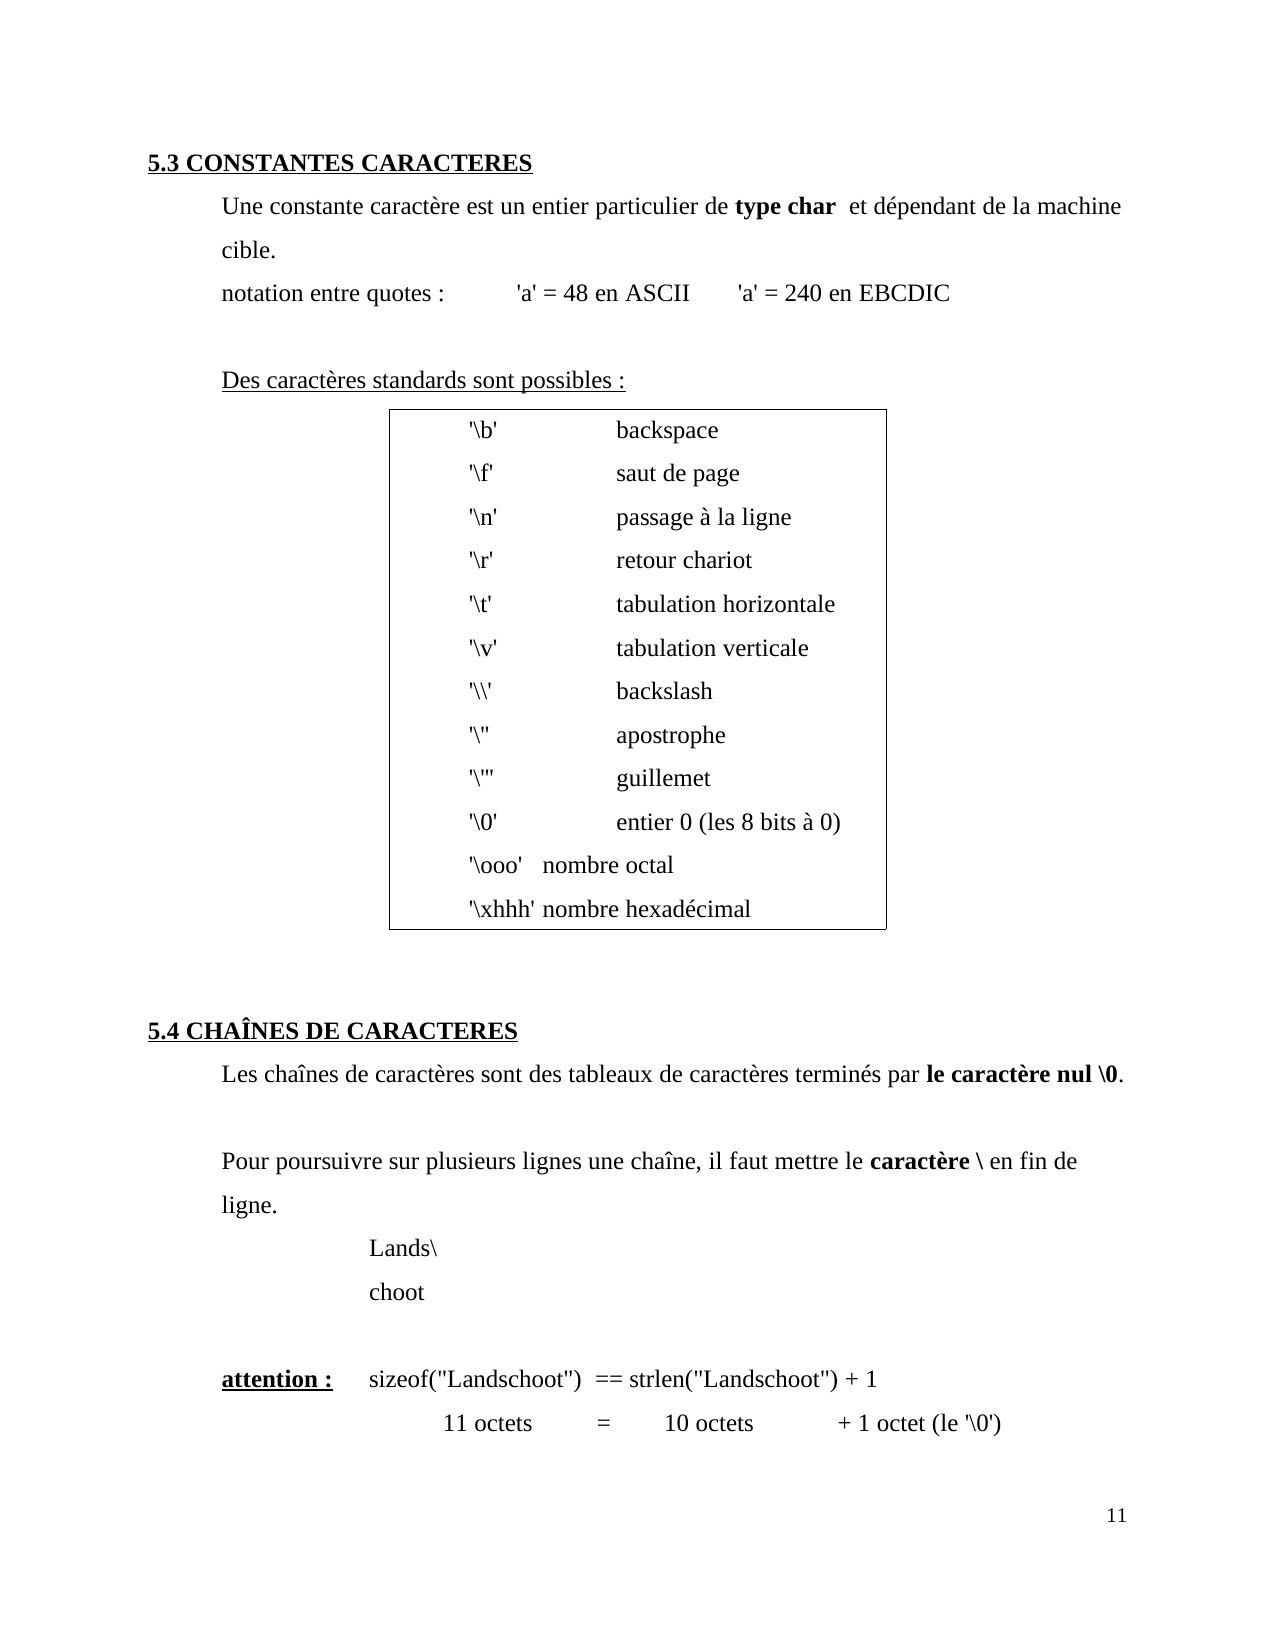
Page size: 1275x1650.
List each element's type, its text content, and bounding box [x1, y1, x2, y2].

text attention : sizeof("Landschoot") == strlen("Landschoot") + 1 [221, 1364, 1127, 1393]
text 11 octets = 10 octets + 1 octet (le '\0') [221, 1407, 1127, 1437]
text Les chaînes de caractères sont des tableaux de caractères terminés par le caractère nul \0. [221, 1059, 1127, 1088]
text 5.4 CHAîNES DE CARACTERES [148, 1016, 1127, 1045]
text choot [221, 1277, 1127, 1306]
text Pour poursuivre sur plusieurs lignes une chaîne, il faut mettre le caractère \ en fin de ligne. [221, 1146, 1127, 1219]
table_header '\b' backspace '\f' saut de page '\n' passage à la ligne '\r' retour chariot '\t' tabulation horizontale '\v' tabulation verticale '\\' backslash '\'' apostrophe '\''' guillemet '\0' entier 0 (les 8 bits à 0) '\ooo' nombre octal '\xhhh' nombre hexadécimal [390, 410, 886, 928]
text notation entre quotes : 'a' = 48 en ASCII 'a' = 240 en EBCDIC [221, 278, 1127, 307]
text Lands\ [221, 1233, 1127, 1262]
text Des caractères standards sont possibles : [221, 365, 1127, 394]
text 5.3 CONSTANTES CARACTERES [148, 148, 1127, 177]
text Une constante caractère est un entier particulier de type char et dépendant de la machine cible. [221, 191, 1127, 264]
